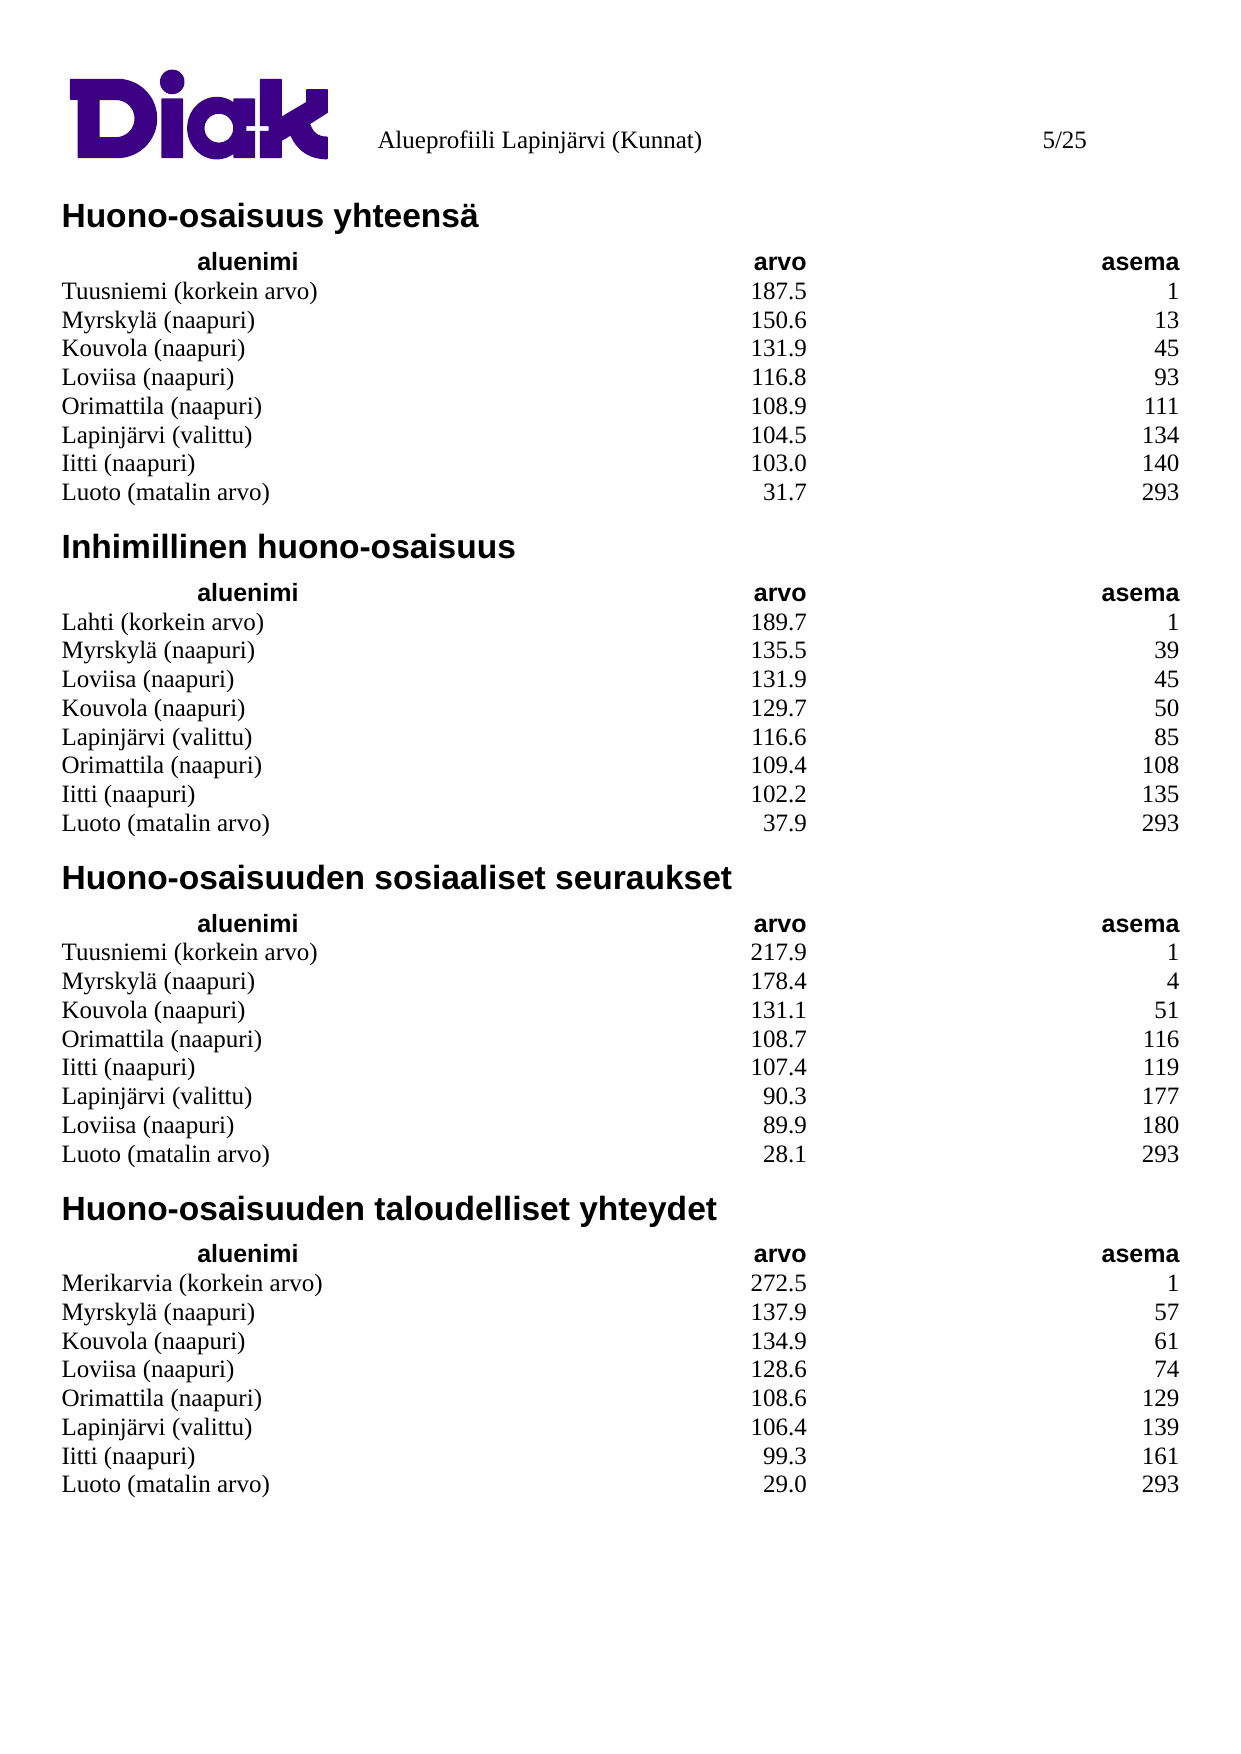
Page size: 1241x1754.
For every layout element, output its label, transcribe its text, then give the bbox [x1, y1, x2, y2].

table_cell Loviisa (naapuri) [61, 362, 434, 391]
table_cell 1 [806, 938, 1179, 966]
table_cell 131.9 [434, 664, 806, 693]
table_cell Lahti (korkein arvo) [61, 607, 434, 636]
table_cell Luoto (matalin arvo) [61, 808, 434, 837]
table_cell Kouvola (naapuri) [61, 995, 434, 1024]
table_cell Iitti (naapuri) [61, 449, 434, 477]
table_header asema [806, 1240, 1179, 1268]
subtitle Huono-osaisuuden sosiaaliset seuraukset [61, 858, 1179, 896]
table_cell 134.9 [434, 1326, 806, 1354]
table_cell 187.5 [434, 276, 806, 305]
table_cell Tuusniemi (korkein arvo) [61, 938, 434, 966]
table_cell 39 [806, 636, 1179, 664]
table_header aluenimi [61, 909, 434, 937]
table_cell 37.9 [434, 808, 806, 837]
table_cell Lapinjärvi (valittu) [61, 722, 434, 751]
table_cell 111 [806, 391, 1179, 420]
table_cell 293 [806, 1470, 1179, 1498]
table_cell Orimattila (naapuri) [61, 751, 434, 779]
table_cell Iitti (naapuri) [61, 779, 434, 808]
table_cell 4 [806, 966, 1179, 995]
table_cell Lapinjärvi (valittu) [61, 1412, 434, 1441]
table_cell Loviisa (naapuri) [61, 664, 434, 693]
table_cell 140 [806, 449, 1179, 477]
table_cell 293 [806, 477, 1179, 506]
table_cell 13 [806, 305, 1179, 333]
table_cell 116 [806, 1024, 1179, 1052]
table_cell Myrskylä (naapuri) [61, 636, 434, 664]
table_cell 108 [806, 751, 1179, 779]
table_cell 108.9 [434, 391, 806, 420]
table_cell 103.0 [434, 449, 806, 477]
table_cell 178.4 [434, 966, 806, 995]
table_cell 217.9 [434, 938, 806, 966]
table_cell 129.7 [434, 693, 806, 722]
table_cell Kouvola (naapuri) [61, 1326, 434, 1354]
table_cell 189.7 [434, 607, 806, 636]
table_cell 131.1 [434, 995, 806, 1024]
table_header aluenimi [61, 1240, 434, 1268]
table_cell 139 [806, 1412, 1179, 1441]
table_cell Iitti (naapuri) [61, 1053, 434, 1081]
table_cell Myrskylä (naapuri) [61, 966, 434, 995]
table_cell 51 [806, 995, 1179, 1024]
subtitle Huono-osaisuuden taloudelliset yhteydet [61, 1188, 1179, 1227]
table_cell Lapinjärvi (valittu) [61, 420, 434, 448]
table_header asema [806, 578, 1179, 607]
table_cell 61 [806, 1326, 1179, 1354]
table_cell 104.5 [434, 420, 806, 448]
table_cell 116.8 [434, 362, 806, 391]
table_cell 177 [806, 1081, 1179, 1110]
table_header arvo [434, 247, 806, 276]
table_cell 29.0 [434, 1470, 806, 1498]
table_cell Kouvola (naapuri) [61, 334, 434, 362]
table_cell 128.6 [434, 1355, 806, 1383]
table_cell 108.7 [434, 1024, 806, 1052]
table_cell 45 [806, 334, 1179, 362]
table_cell 293 [806, 808, 1179, 837]
table_cell 74 [806, 1355, 1179, 1383]
table_header arvo [434, 578, 806, 607]
table_cell 272.5 [434, 1268, 806, 1297]
table_cell Loviisa (naapuri) [61, 1110, 434, 1139]
table_cell 50 [806, 693, 1179, 722]
table_header arvo [434, 1240, 806, 1268]
table_header asema [806, 909, 1179, 937]
table_cell 31.7 [434, 477, 806, 506]
table_cell 131.9 [434, 334, 806, 362]
table_cell 1 [806, 1268, 1179, 1297]
table_cell 109.4 [434, 751, 806, 779]
table_cell 107.4 [434, 1053, 806, 1081]
table_cell 134 [806, 420, 1179, 448]
table_cell Iitti (naapuri) [61, 1441, 434, 1469]
table_cell Orimattila (naapuri) [61, 391, 434, 420]
table_cell Tuusniemi (korkein arvo) [61, 276, 434, 305]
table_cell Luoto (matalin arvo) [61, 1139, 434, 1167]
table_cell Orimattila (naapuri) [61, 1383, 434, 1412]
table_cell 45 [806, 664, 1179, 693]
table_cell 180 [806, 1110, 1179, 1139]
table_cell 90.3 [434, 1081, 806, 1110]
table_cell Loviisa (naapuri) [61, 1355, 434, 1383]
table_cell Merikarvia (korkein arvo) [61, 1268, 434, 1297]
subtitle Huono-osaisuus yhteensä [61, 196, 1179, 235]
table_cell 85 [806, 722, 1179, 751]
table_cell 119 [806, 1053, 1179, 1081]
table_cell 106.4 [434, 1412, 806, 1441]
table_cell Luoto (matalin arvo) [61, 477, 434, 506]
table_cell 116.6 [434, 722, 806, 751]
table_header arvo [434, 909, 806, 937]
table_cell 135.5 [434, 636, 806, 664]
table_cell 1 [806, 607, 1179, 636]
table_cell 57 [806, 1297, 1179, 1326]
table_cell 150.6 [434, 305, 806, 333]
table_header aluenimi [61, 578, 434, 607]
table_cell 28.1 [434, 1139, 806, 1167]
table_cell 99.3 [434, 1441, 806, 1469]
table_cell 161 [806, 1441, 1179, 1469]
table_cell 293 [806, 1139, 1179, 1167]
table_cell Kouvola (naapuri) [61, 693, 434, 722]
table_cell Orimattila (naapuri) [61, 1024, 434, 1052]
table_cell 93 [806, 362, 1179, 391]
table_cell Myrskylä (naapuri) [61, 305, 434, 333]
table_cell 108.6 [434, 1383, 806, 1412]
table_cell 137.9 [434, 1297, 806, 1326]
table_header asema [806, 247, 1179, 276]
table_cell Myrskylä (naapuri) [61, 1297, 434, 1326]
table_cell 135 [806, 779, 1179, 808]
table_cell 1 [806, 276, 1179, 305]
table_cell 89.9 [434, 1110, 806, 1139]
table_cell Lapinjärvi (valittu) [61, 1081, 434, 1110]
table_cell Luoto (matalin arvo) [61, 1470, 434, 1498]
table_cell 129 [806, 1383, 1179, 1412]
table_cell 102.2 [434, 779, 806, 808]
table_header aluenimi [61, 247, 434, 276]
subtitle Inhimillinen huono-osaisuus [61, 527, 1179, 566]
